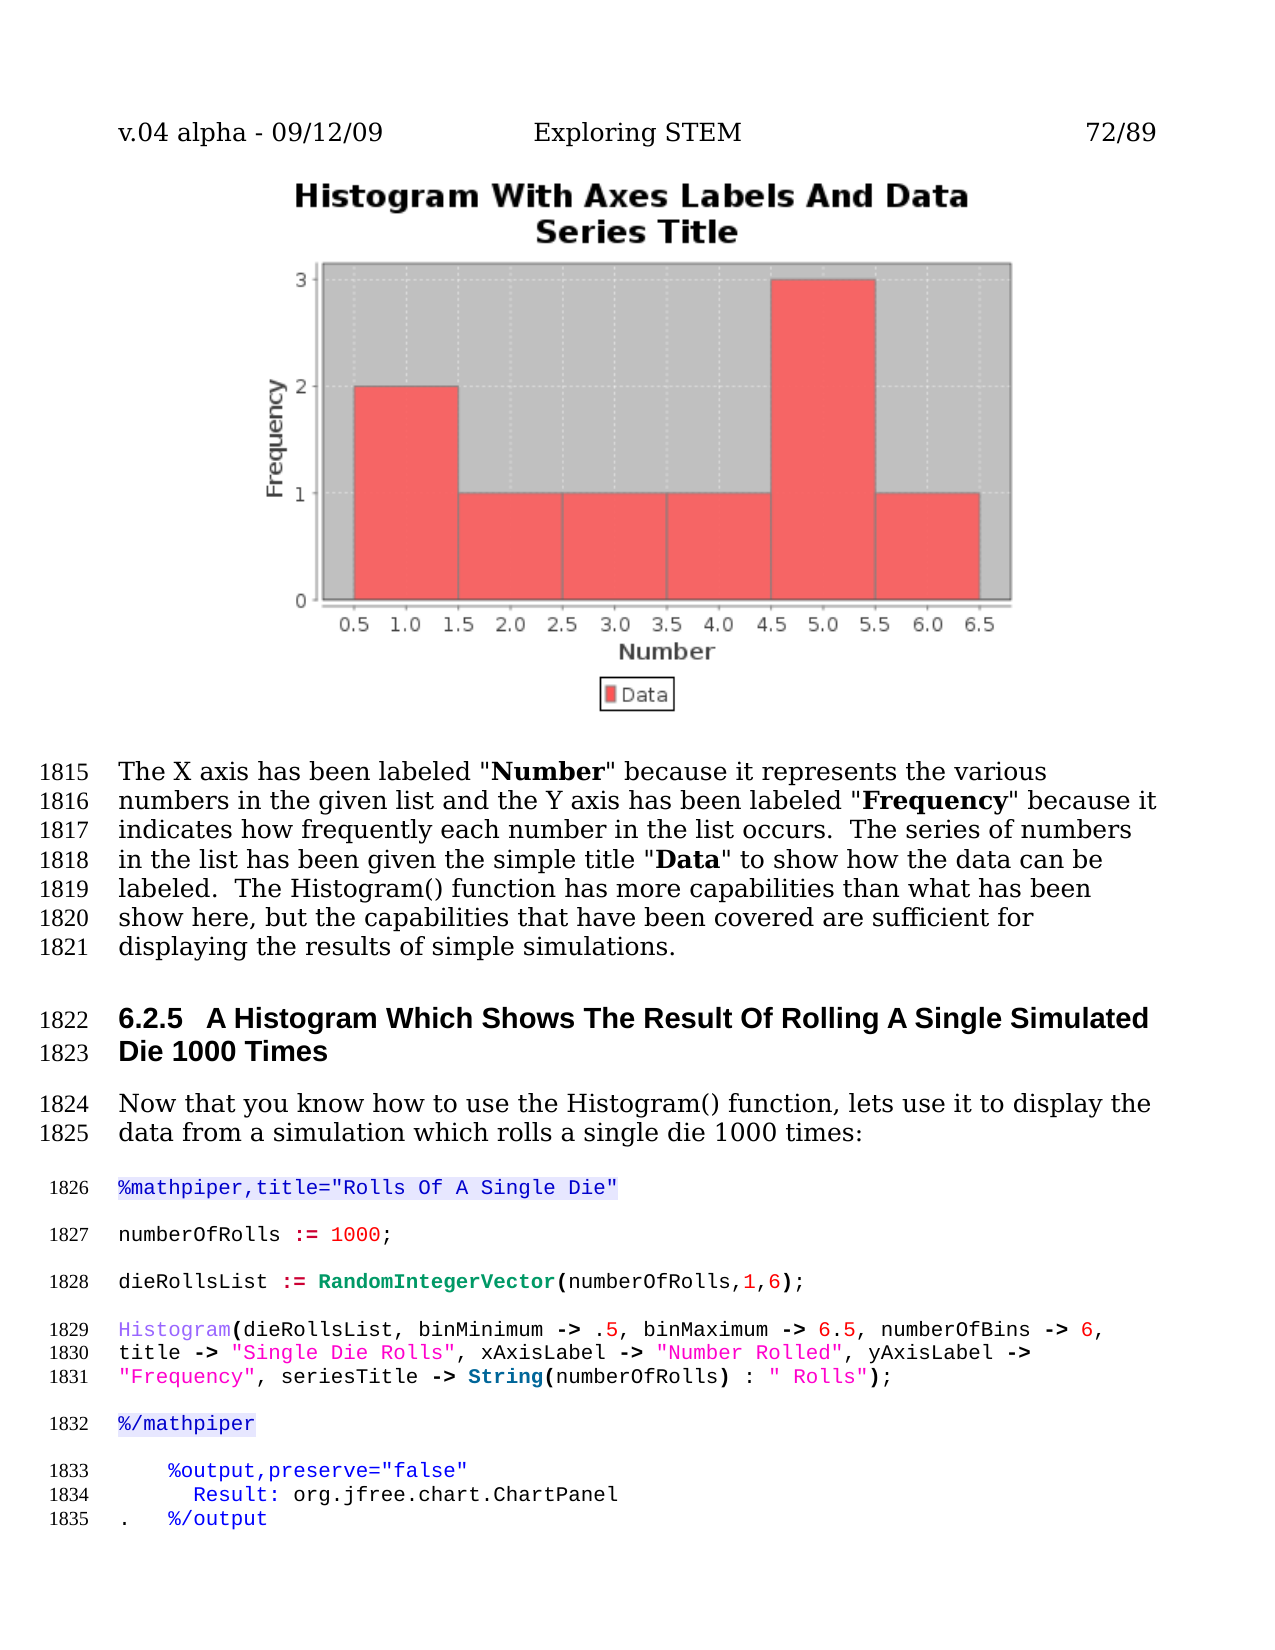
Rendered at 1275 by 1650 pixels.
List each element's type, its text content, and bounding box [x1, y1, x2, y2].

picture [245, 176, 1030, 713]
text %mathpiper,title="Rolls Of A Single Die" [118, 1177, 1157, 1200]
text Result: org.jfree.chart.ChartPanel [118, 1484, 1157, 1508]
text %/mathpiper [118, 1413, 1157, 1437]
text %output,preserve="false" [118, 1461, 1157, 1484]
text . %/output [118, 1508, 1157, 1531]
text Histogram(dieRollsList, binMinimum -> .5, binMaximum -> 6.5, numberOfBins -> 6, title -> "Single Die Rolls", xAxisLabel -> "Number Rolled", yAxisLabel -> "Frequency", seriesTitle -> String(numberOfRolls) : " Rolls"); [118, 1319, 1157, 1389]
text The X axis has been labeled "Number" because it represents the various numbers in the given list and the Y axis has been labeled "Frequency" because it indicates how frequently each number in the list occurs. The series of numbers in the list has been given the simple title "Data" to show how the data can be labeled. The Histogram() function has more capabilities than what has been show here, but the capabilities that have been covered are sufficient for displaying the results of simple simulations. [118, 757, 1157, 962]
text numberOfRolls := 1000; [118, 1224, 1157, 1248]
text dieRollsList := RandomIntegerVector(numberOfRolls,1,6); [118, 1271, 1157, 1295]
text Now that you know how to use the Histogram() function, lets use it to display the data from a simulation which rolls a single die 1000 times: [118, 1089, 1157, 1147]
subtitle A Histogram Which Shows The Result Of Rolling A Single Simulated Die 1000 Times [118, 1001, 1157, 1068]
